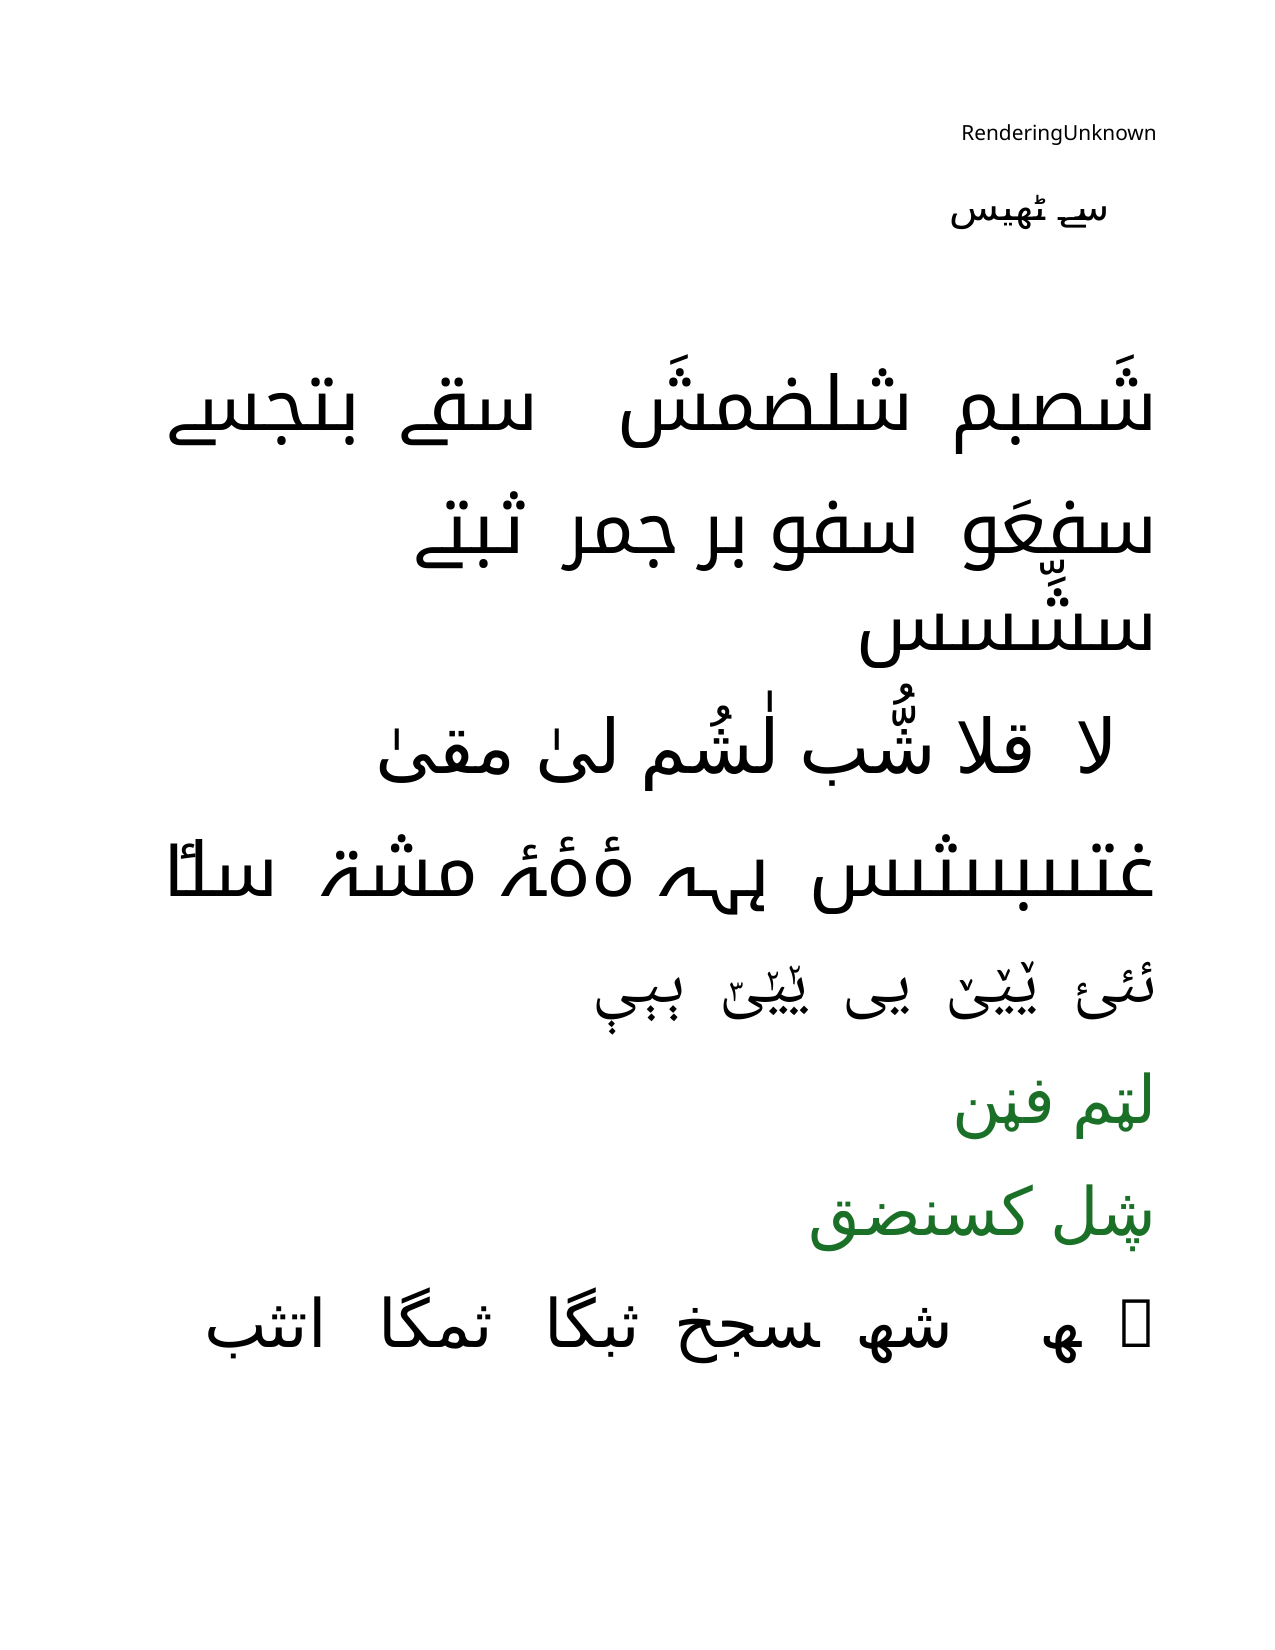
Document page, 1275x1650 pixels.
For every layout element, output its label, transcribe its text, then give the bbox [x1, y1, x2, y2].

text غتٮٮبٮٮثٮس ہہہ ۂۂۂ مشۃ سلٵ [118, 829, 1157, 927]
text لټم فڼن [118, 1064, 1157, 1151]
text ࣈ ࣈھ شࣈھ ࣈسجخ ثبگا ثمگا اتثب [118, 1288, 1157, 1375]
text ئئئ ێێێ یی ݵݵݶ ېېې [118, 952, 1157, 1039]
text ڜل کسنضق [118, 1176, 1157, 1263]
text RenderingUnknown [118, 118, 1157, 149]
text سفعَو سفو بر جمر ثبتے سشِّسس [118, 486, 1157, 681]
text شَصبم شلضمشَ سقے بتجسے [118, 363, 1157, 461]
text لا قلا شُّب لٰشُم لیٰ مقیٰ [118, 706, 1157, 804]
text سے ٹھیس [118, 186, 1157, 229]
